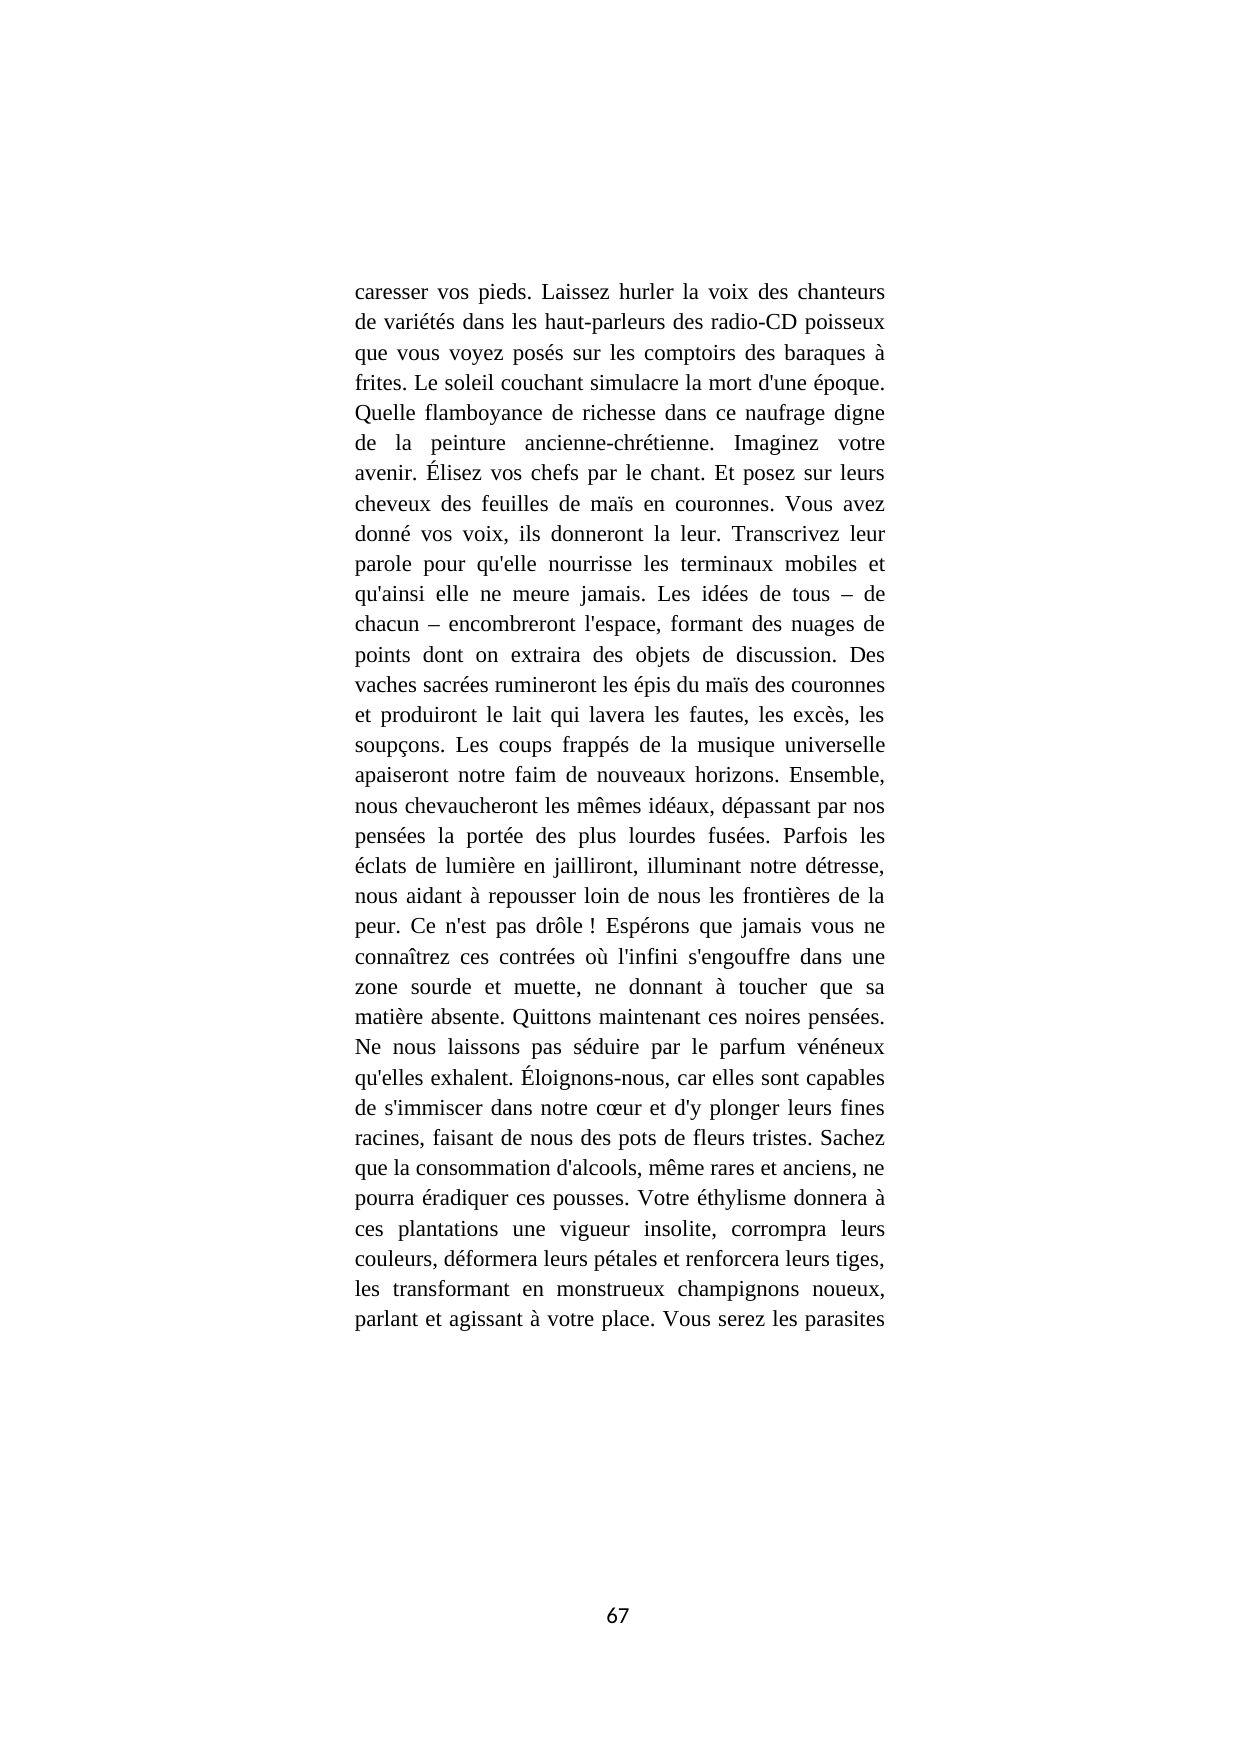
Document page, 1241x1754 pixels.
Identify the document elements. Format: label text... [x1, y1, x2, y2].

text caresser vos pieds. Laissez hurler la voix des chanteurs de variétés dans les haut-parleurs des radio-CD poisseux que vous voyez posés sur les comptoirs des baraques à frites. Le soleil couchant simulacre la mort d'une époque. Quelle flamboyance de richesse dans ce naufrage digne de la peinture ancienne-chrétienne. Imaginez votre avenir. Élisez vos chefs par le chant. Et posez sur leurs cheveux des feuilles de maïs en couronnes. Vous avez donné vos voix, ils donneront la leur. Transcrivez leur parole pour qu'elle nourrisse les terminaux mobiles et qu'ainsi elle ne meure jamais. Les idées de tous – de chacun – encombreront l'espace, formant des nuages de points dont on extraira des objets de discussion. Des vaches sacrées rumineront les épis du maïs des couronnes et produiront le lait qui lavera les fautes, les excès, les soupçons. Les coups frappés de la musique universelle apaiseront notre faim de nouveaux horizons. Ensemble, nous chevaucheront les mêmes idéaux, dépassant par nos pensées la portée des plus lourdes fusées. Parfois les éclats de lumière en jailliront, illuminant notre détresse, nous aidant à repousser loin de nous les frontières de la peur. Ce n'est pas drôle ! Espérons que jamais vous ne connaîtrez ces contrées où l'infini s'engouffre dans une zone sourde et muette, ne donnant à toucher que sa matière absente. Quittons maintenant ces noires pensées. Ne nous laissons pas séduire par le parfum vénéneux qu'elles exhalent. Éloignons-nous, car elles sont capables de s'immiscer dans notre cœur et d'y plonger leurs fines racines, faisant de nous des pots de fleurs tristes. Sachez que la consommation d'alcools, même rares et anciens, ne pourra éradiquer ces pousses. Votre éthylisme donnera à ces plantations une vigueur insolite, corrompra leurs couleurs, déformera leurs pétales et renforcera leurs tiges, les transformant en monstrueux champignons noueux, parlant et agissant à votre place. Vous serez les parasites [354, 278, 886, 1332]
